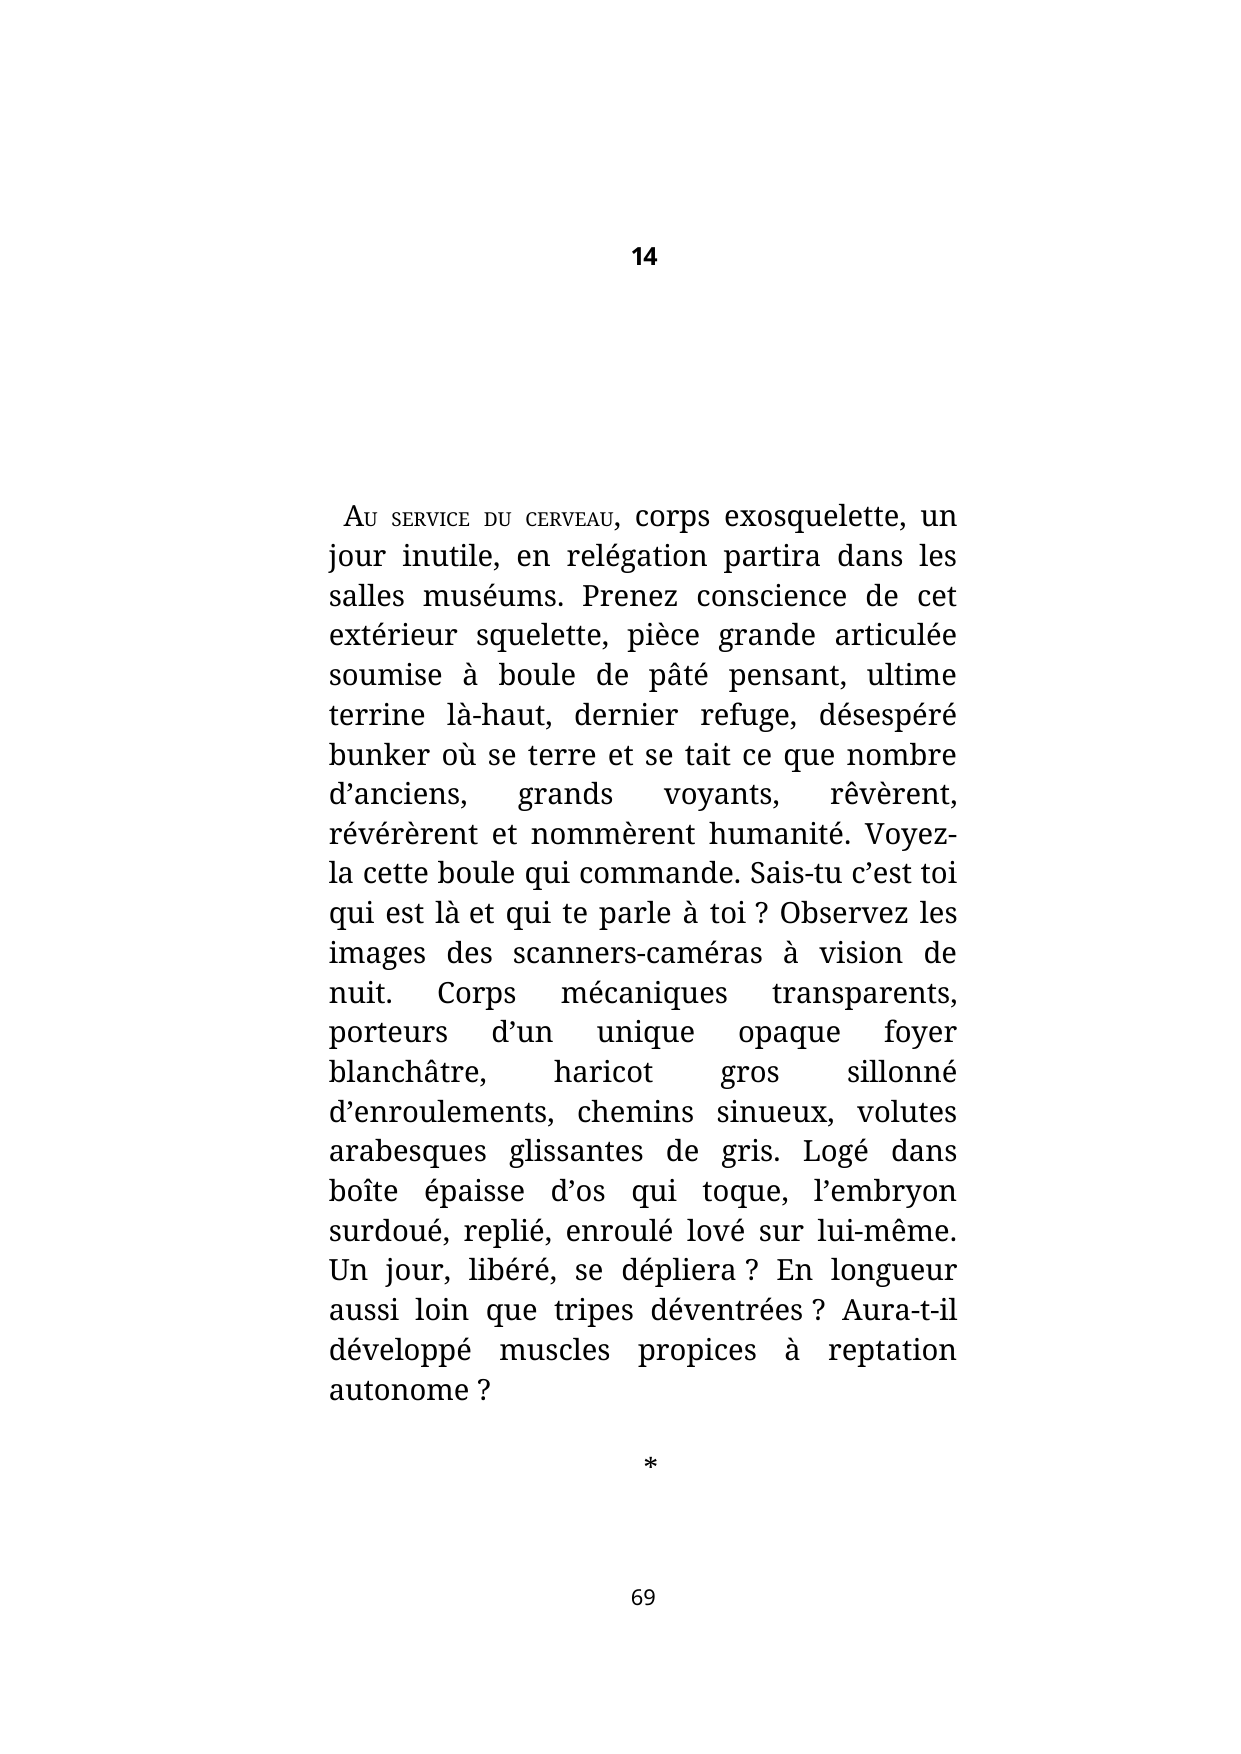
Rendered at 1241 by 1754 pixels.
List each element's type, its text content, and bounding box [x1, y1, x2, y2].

text 14 [331, 225, 958, 275]
text * [328, 1448, 958, 1488]
text Au service du cerveau, corps exosquelette, un jour inutile, en relégation partira dans les salles muséums. Prenez conscience de cet extérieur squelette, pièce grande articulée soumise à boule de pâté pensant, ultime terrine là-haut, dernier refuge, désespéré bunker où se terre et se tait ce que nombre d’anciens, grands voyants, rêvèrent, révérèrent et nommèrent humanité. Voyez-la cette boule qui commande. Sais-tu c’est toi qui est là et qui te parle à toi ? Observez les images des scanners-caméras à vision de nuit. Corps mécaniques transparents, porteurs d’un unique opaque foyer blanchâtre, haricot gros sillonné d’enroulements, chemins sinueux, volutes arabesques glissantes de gris. Logé dans boîte épaisse d’os qui toque, l’embryon surdoué, replié, enroulé lové sur lui-même. Un jour, libéré, se dépliera ? En longueur aussi loin que tripes déventrées ? Aura-t-il développé muscles propices à reptation autonome ? [328, 496, 958, 1408]
